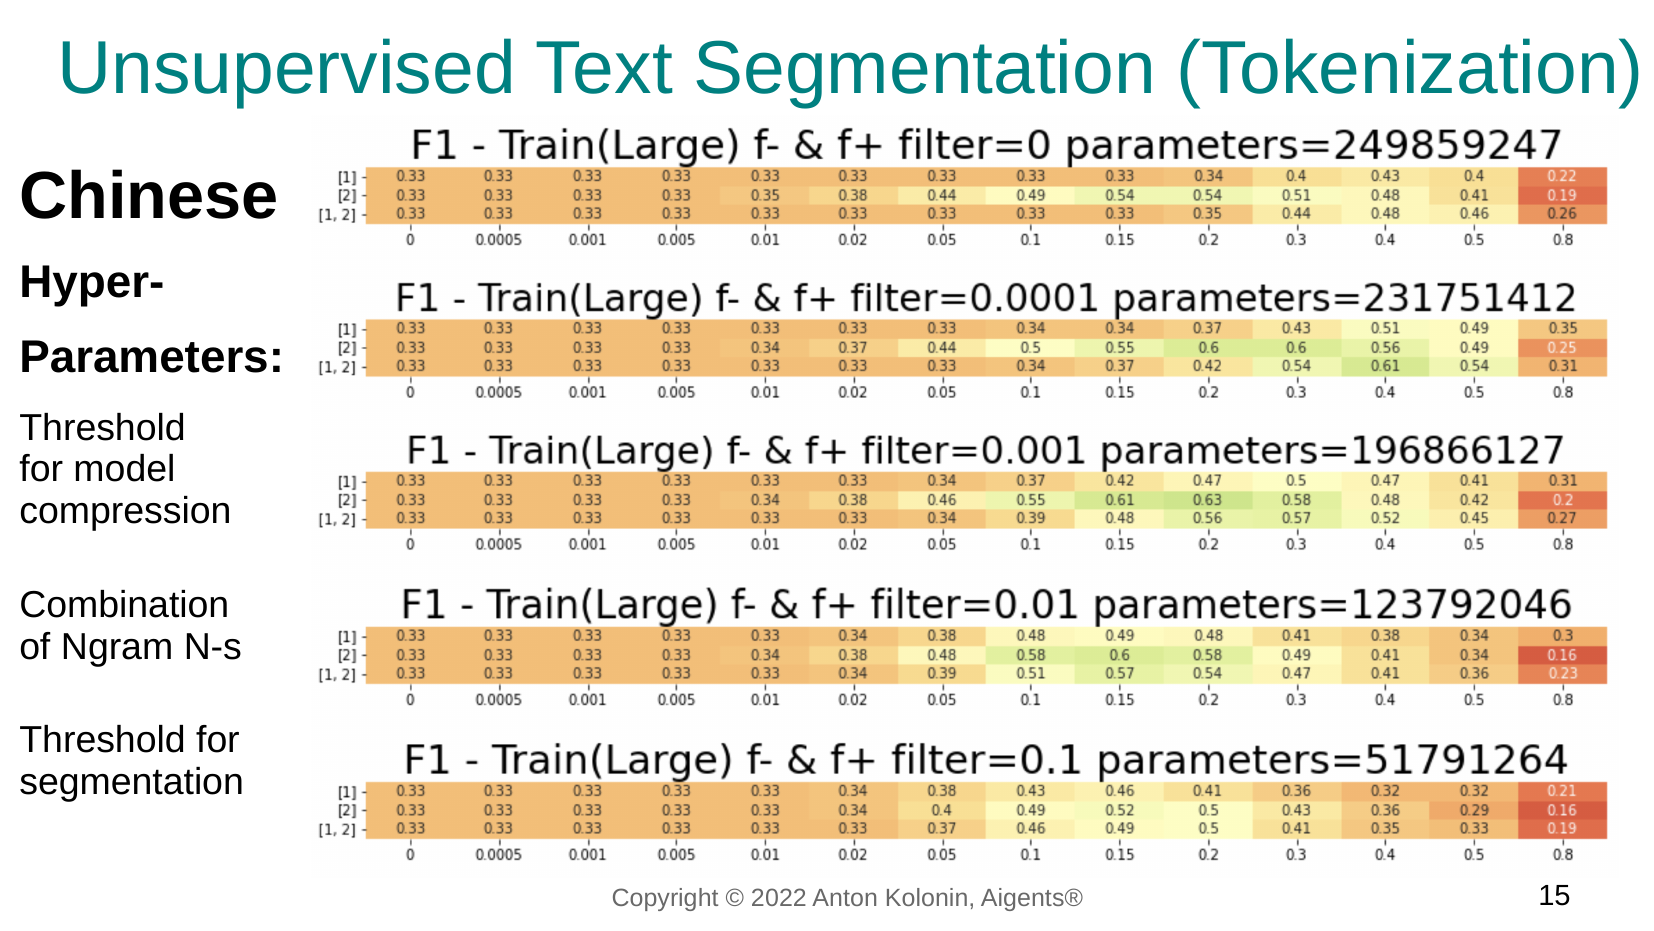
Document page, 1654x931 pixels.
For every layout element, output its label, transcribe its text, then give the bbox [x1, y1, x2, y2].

text_box Unsupervised Text Segmentation (Tokenization) [0, 0, 1653, 135]
picture [311, 115, 1619, 878]
text_box Chinese Hyper- Parameters: Threshold for model compression Combination of Ngram N-s Threshold for segmentation [4, 150, 299, 894]
